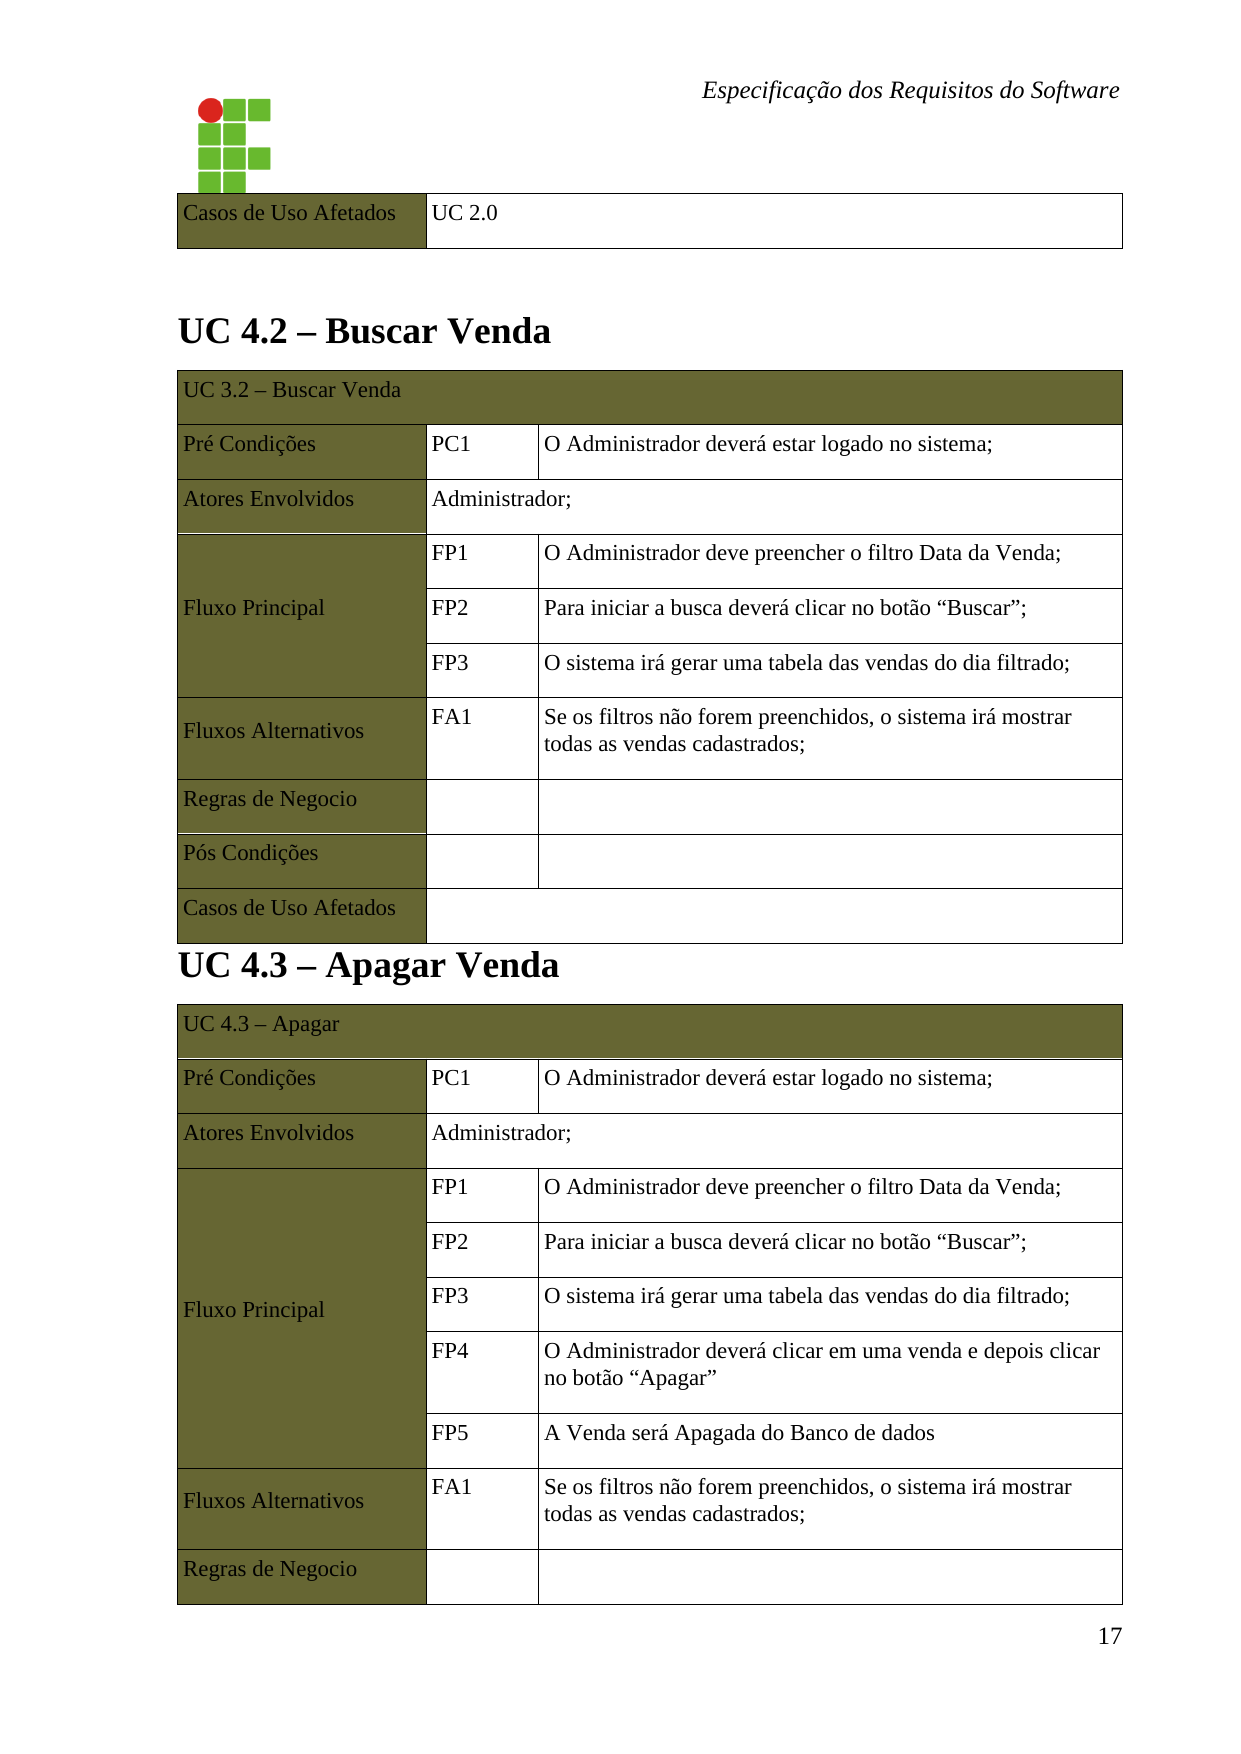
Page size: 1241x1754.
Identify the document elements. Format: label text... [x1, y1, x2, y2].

table_cell Pós Condições [178, 835, 426, 888]
table_cell FP2 [427, 589, 538, 643]
table_cell [427, 889, 1122, 943]
table_header UC 3.2 – Buscar Venda [178, 371, 1122, 424]
table_cell Fluxos Alternativos [178, 698, 426, 779]
table_cell Regras de Negocio [178, 780, 426, 833]
table_cell FP5 [427, 1414, 538, 1468]
table_cell [539, 1550, 1122, 1604]
table_cell [539, 780, 1122, 833]
table_header UC 4.3 – Apagar [178, 1005, 1122, 1058]
table_cell [427, 835, 538, 888]
table_cell PC1 [427, 425, 538, 479]
table_cell Atores Envolvidos [178, 1114, 426, 1168]
table_cell Fluxos Alternativos [178, 1469, 426, 1549]
table_cell Pré Condições [178, 1060, 426, 1113]
table_cell PC1 [427, 1060, 538, 1113]
table_cell Casos de Uso Afetados [178, 889, 426, 943]
table_cell FP2 [427, 1223, 538, 1277]
table_cell FP4 [427, 1332, 538, 1413]
table_cell Para iniciar a busca deverá clicar no botão “Buscar”; [539, 1223, 1122, 1277]
table_cell [427, 780, 538, 833]
table_cell Administrador; [427, 480, 1122, 533]
table_cell FP1 [427, 535, 538, 588]
table_cell FP1 [427, 1169, 538, 1222]
table_cell Pré Condições [178, 425, 426, 479]
picture [195, 98, 271, 193]
table_cell Para iniciar a busca deverá clicar no botão “Buscar”; [539, 589, 1122, 643]
text UC 4.2 – Buscar Venda [177, 309, 1122, 352]
table_cell O Administrador deve preencher o filtro Data da Venda; [539, 1169, 1122, 1222]
table_cell Fluxo Principal [178, 535, 426, 697]
table_cell Administrador; [427, 1114, 1122, 1168]
table_cell A Venda será Apagada do Banco de dados [539, 1414, 1122, 1468]
table_cell O Administrador deverá estar logado no sistema; [539, 1060, 1122, 1113]
table_cell O sistema irá gerar uma tabela das vendas do dia filtrado; [539, 1278, 1122, 1331]
table_cell FP3 [427, 1278, 538, 1331]
table_cell O Administrador deverá estar logado no sistema; [539, 425, 1122, 479]
table_cell Regras de Negocio [178, 1550, 426, 1604]
table_cell [427, 1550, 538, 1604]
text UC 4.3 – Apagar Venda [177, 944, 1122, 986]
table_cell O sistema irá gerar uma tabela das vendas do dia filtrado; [539, 644, 1122, 697]
table_cell O Administrador deverá clicar em uma venda e depois clicar no botão “Apagar” [539, 1332, 1122, 1413]
table_cell Casos de Uso Afetados [178, 194, 426, 248]
table_cell UC 2.0 [427, 194, 1122, 248]
table_cell Se os filtros não forem preenchidos, o sistema irá mostrar todas as vendas cadastrados; [539, 698, 1122, 779]
table_cell Atores Envolvidos [178, 480, 426, 533]
table_cell Fluxo Principal [178, 1169, 426, 1468]
table_cell O Administrador deve preencher o filtro Data da Venda; [539, 535, 1122, 588]
table_cell Se os filtros não forem preenchidos, o sistema irá mostrar todas as vendas cadastrados; [539, 1469, 1122, 1549]
table_cell FA1 [427, 1469, 538, 1549]
table_cell FP3 [427, 644, 538, 697]
table_cell [539, 835, 1122, 888]
table_cell FA1 [427, 698, 538, 779]
